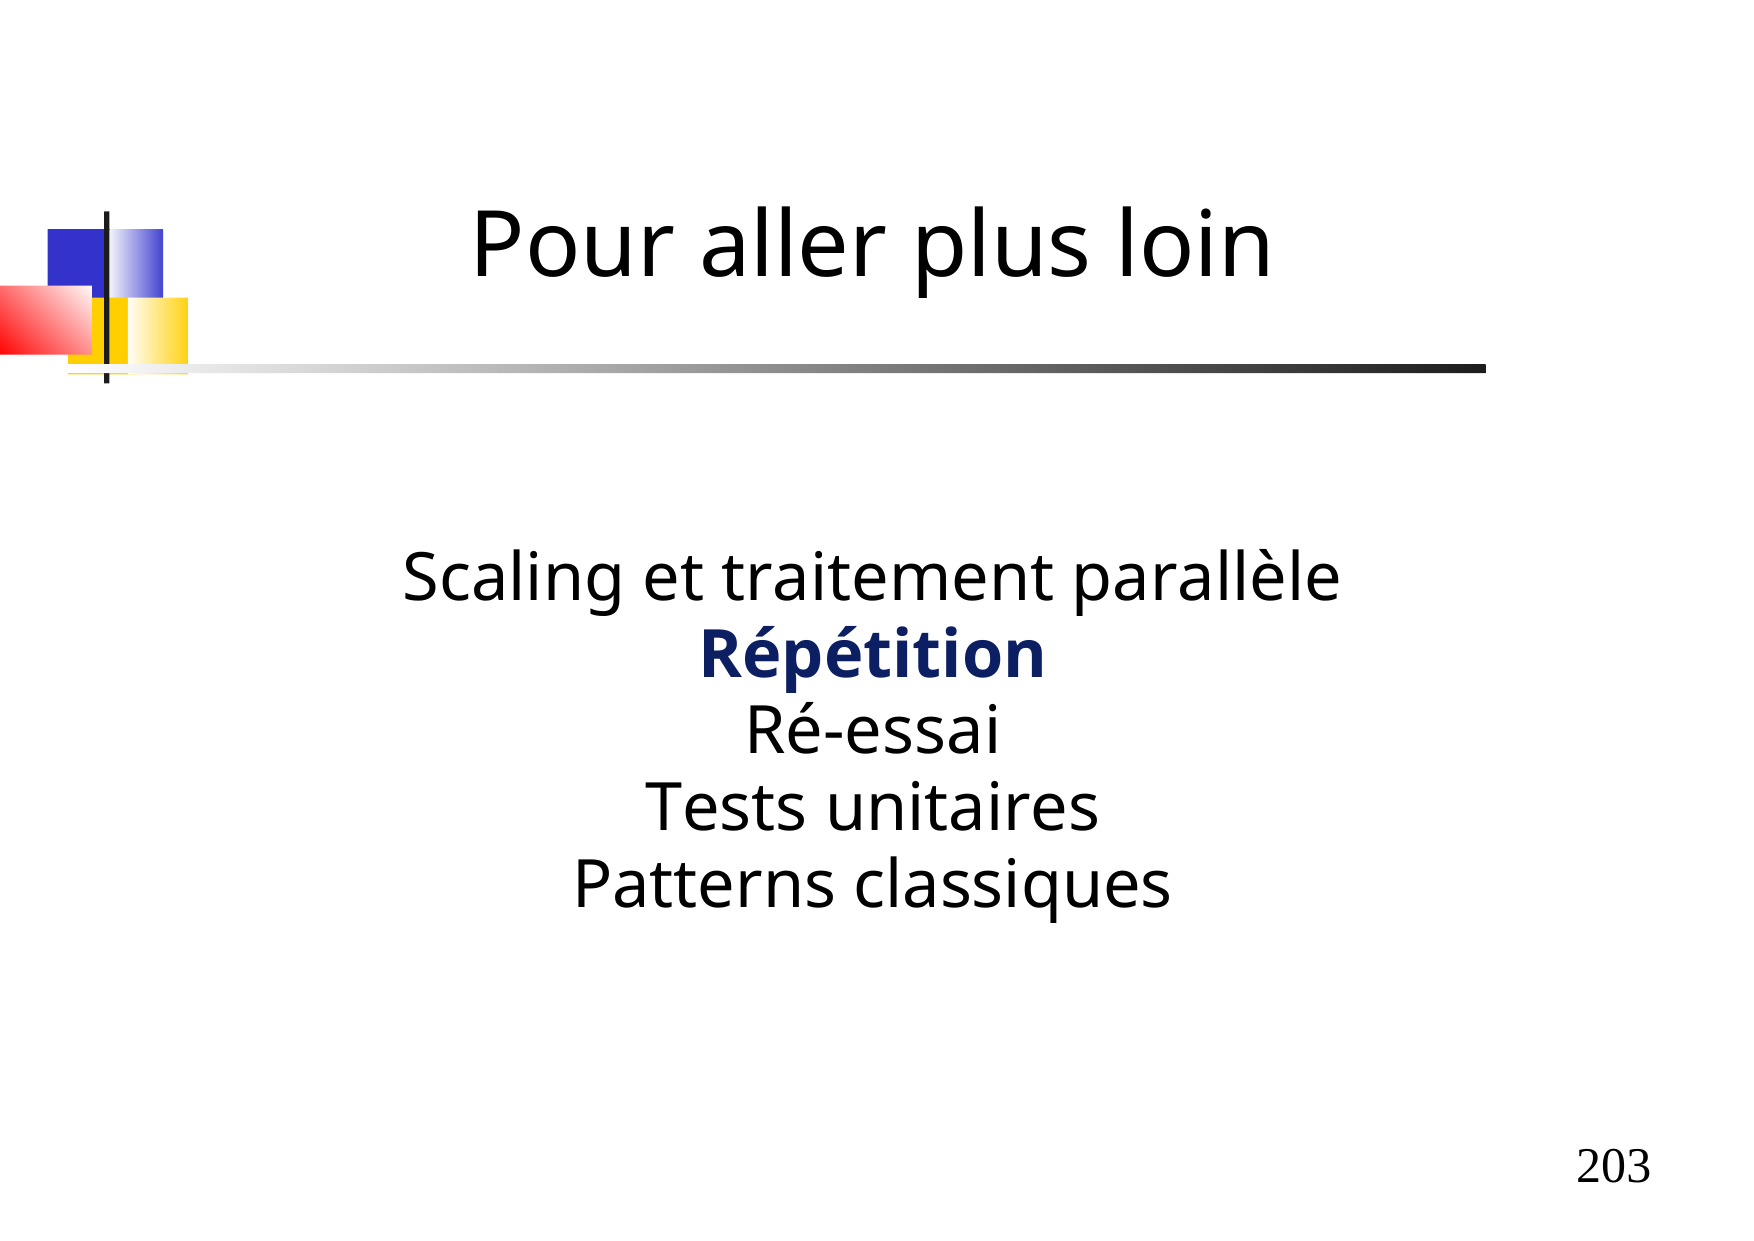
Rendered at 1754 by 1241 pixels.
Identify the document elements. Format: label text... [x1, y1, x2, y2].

title Pour aller plus loin [179, 139, 1567, 351]
subtitle Scaling et traitement parallèle Répétition Ré-essai Tests unitaires Patterns classiques [179, 371, 1567, 1091]
